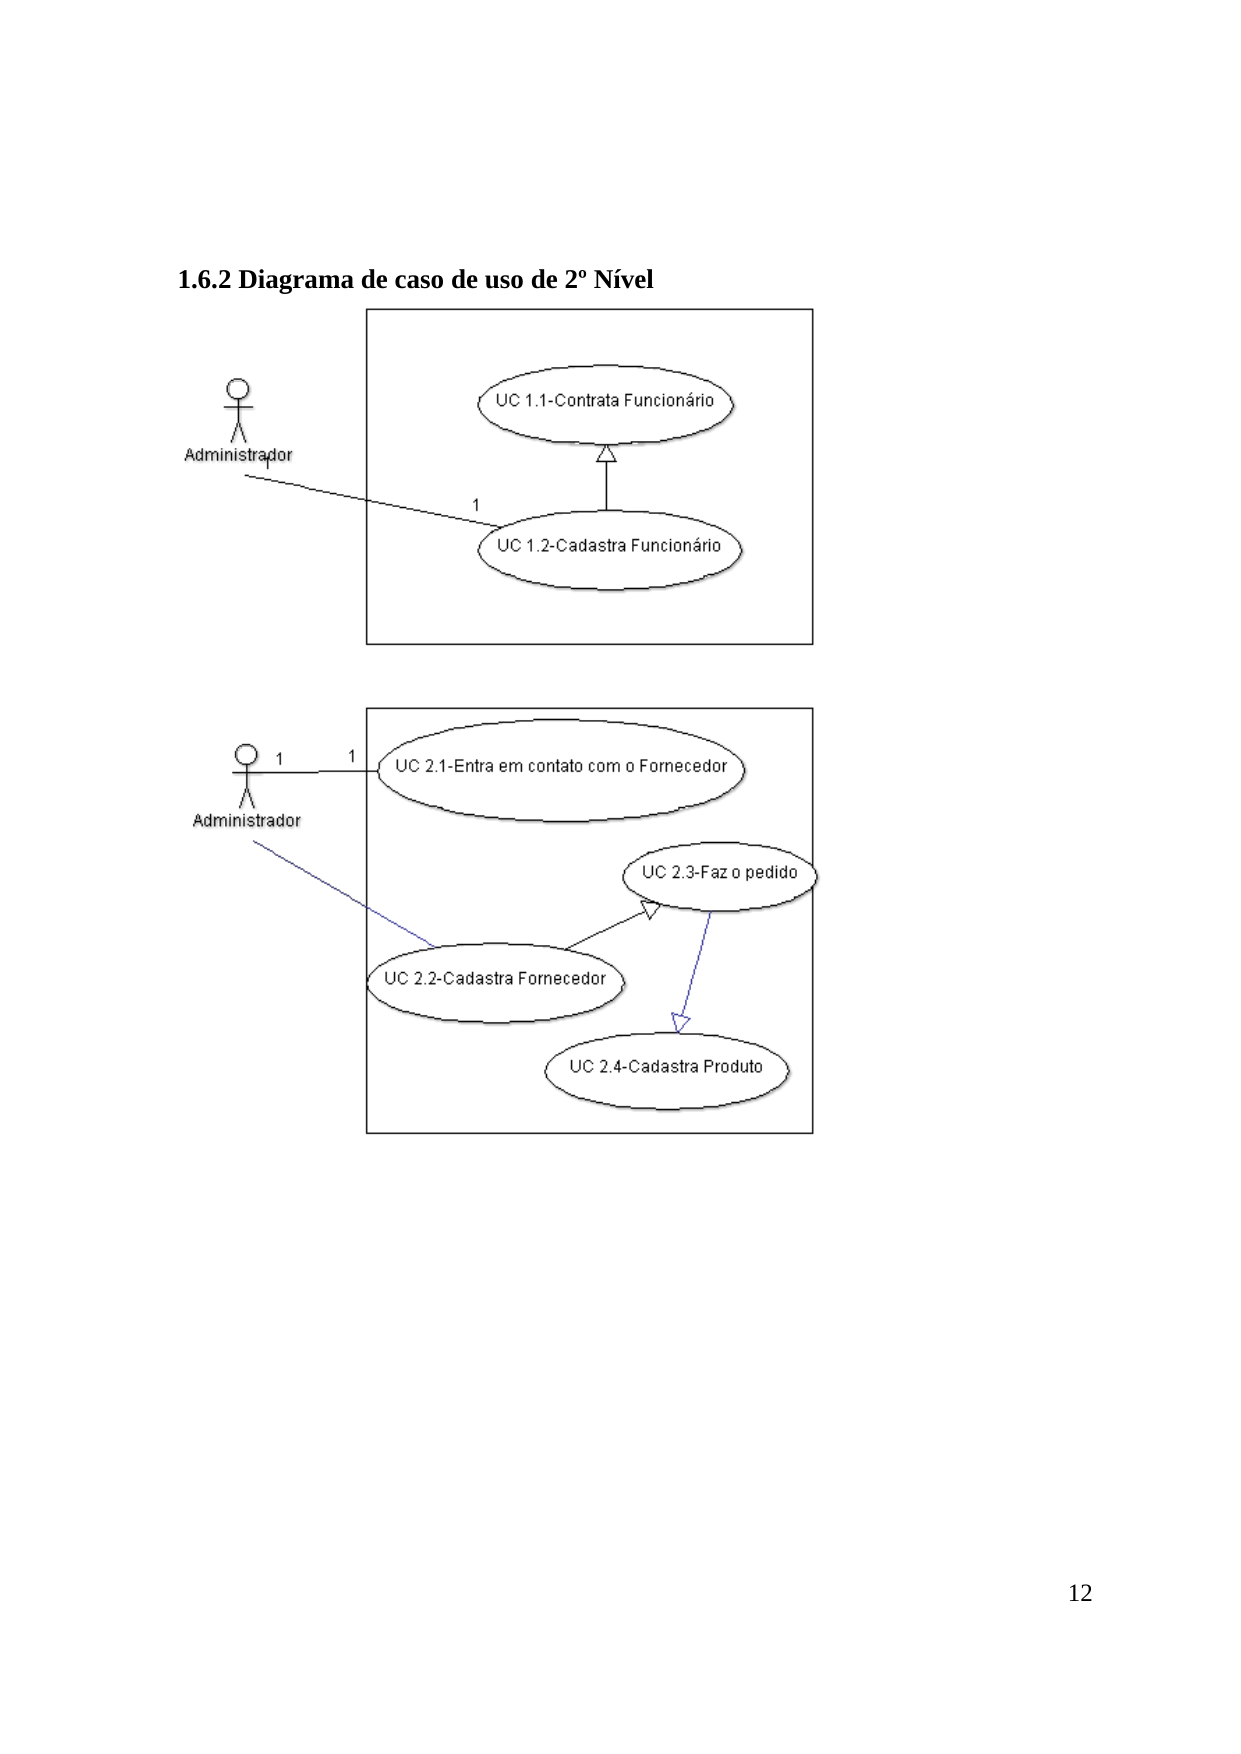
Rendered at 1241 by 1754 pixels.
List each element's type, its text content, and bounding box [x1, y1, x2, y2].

subtitle 1.6.2 Diagrama de caso de uso de 2º Nível [177, 263, 1093, 294]
picture [132, 706, 1137, 1137]
picture [132, 307, 1137, 648]
